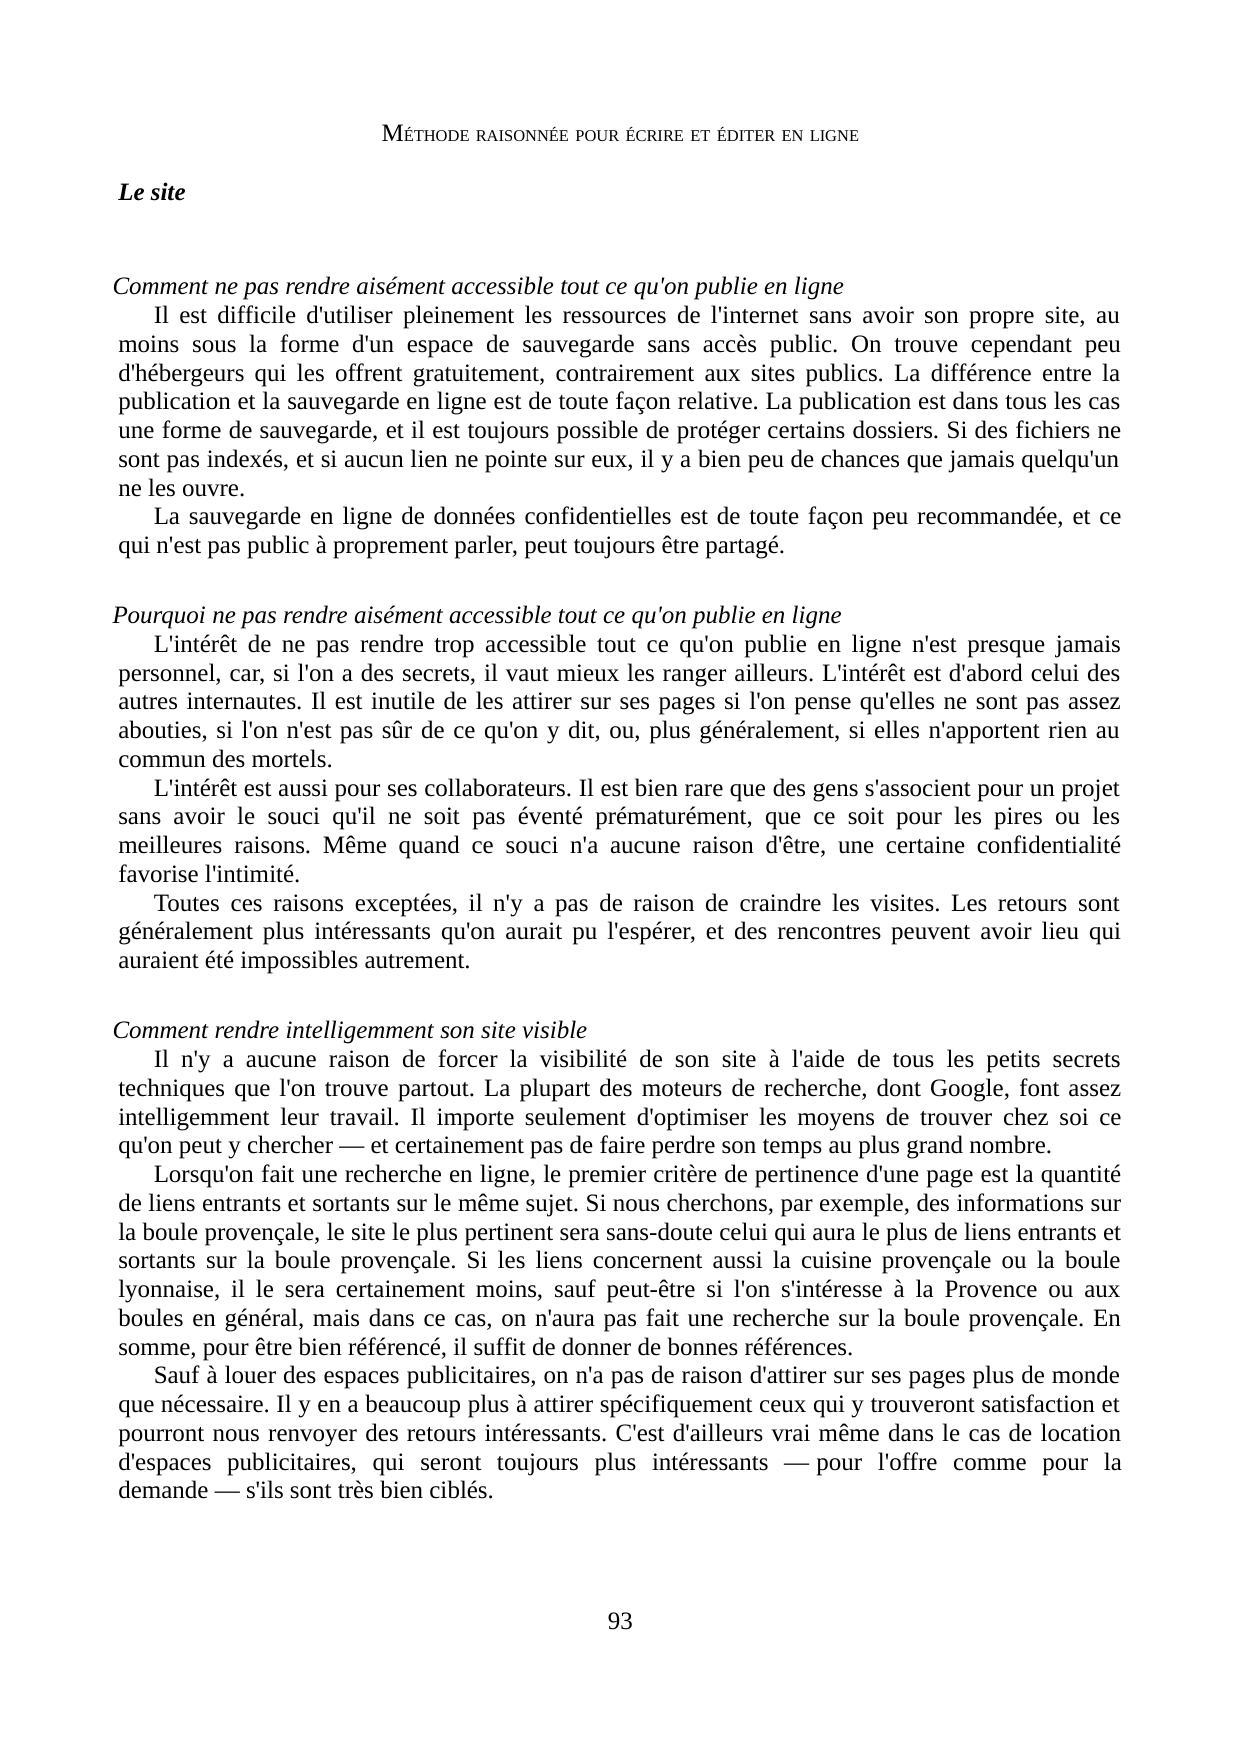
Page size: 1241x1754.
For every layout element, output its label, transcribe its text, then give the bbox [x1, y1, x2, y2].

subtitle Comment ne pas rendre aisément accessible tout ce qu'on publie en ligne [112, 271, 1122, 300]
text Lorsqu'on fait une recherche en ligne, le premier critère de pertinence d'une page est la quantité de liens entrants et sortants sur le même sujet. Si nous cherchons, par exemple, des informations sur la boule provençale, le site le plus pertinent sera sans-doute celui qui aura le plus de liens entrants et sortants sur la boule provençale. Si les liens concernent aussi la cuisine provençale ou la boule lyonnaise, il le sera certainement moins, sauf peut-être si l'on s'intéresse à la Provence ou aux boules en général, mais dans ce cas, on n'aura pas fait une recherche sur la boule provençale. En somme, pour être bien référencé, il suffit de donner de bonnes références. [118, 1159, 1122, 1360]
text Il est difficile d'utiliser pleinement les ressources de l'internet sans avoir son propre site, au moins sous la forme d'un espace de sauvegarde sans accès public. On trouve cependant peu d'hébergeurs qui les offrent gratuitement, contrairement aux sites publics. La différence entre la publication et la sauvegarde en ligne est de toute façon relative. La publication est dans tous les cas une forme de sauvegarde, et il est toujours possible de protéger certains dossiers. Si des fichiers ne sont pas indexés, et si aucun lien ne pointe sur eux, il y a bien peu de chances que jamais quelqu'un ne les ouvre. [118, 300, 1122, 501]
text Il n'y a aucune raison de forcer la visibilité de son site à l'aide de tous les petits secrets techniques que l'on trouve partout. La plupart des moteurs de recherche, dont Google, font assez intelligemment leur travail. Il importe seulement d'optimiser les moyens de trouver chez soi ce qu'on peut y chercher — et certainement pas de faire perdre son temps au plus grand nombre. [118, 1044, 1122, 1159]
text L'intérêt de ne pas rendre trop accessible tout ce qu'on publie en ligne n'est presque jamais personnel, car, si l'on a des secrets, il vaut mieux les ranger ailleurs. L'intérêt est d'abord celui des autres internautes. Il est inutile de les attirer sur ses pages si l'on pense qu'elles ne sont pas assez abouties, si l'on n'est pas sûr de ce qu'on y dit, ou, plus généralement, si elles n'apportent rien au commun des mortels. [118, 629, 1122, 773]
subtitle Comment rendre intelligemment son site visible [112, 1015, 1122, 1044]
text Toutes ces raisons exceptées, il n'y a pas de raison de craindre les visites. Les retours sont généralement plus intéressants qu'on aurait pu l'espérer, et des rencontres peuvent avoir lieu qui auraient été impossibles autrement. [118, 888, 1122, 974]
text L'intérêt est aussi pour ses collaborateurs. Il est bien rare que des gens s'associent pour un projet sans avoir le souci qu'il ne soit pas éventé prématurément, que ce soit pour les pires ou les meilleures raisons. Même quand ce souci n'a aucune raison d'être, une certaine confidentialité favorise l'intimité. [118, 773, 1122, 888]
text Sauf à louer des espaces publicitaires, on n'a pas de raison d'attirer sur ses pages plus de monde que nécessaire. Il y en a beaucoup plus à attirer spécifiquement ceux qui y trouveront satisfaction et pourront nous renvoyer des retours intéressants. C'est d'ailleurs vrai même dans le cas de location d'espaces publicitaires, qui seront toujours plus intéressants — pour l'offre comme pour la demande — s'ils sont très bien ciblés. [118, 1360, 1122, 1504]
text La sauvegarde en ligne de données confidentielles est de toute façon peu recommandée, et ce qui n'est pas public à proprement parler, peut toujours être partagé. [118, 501, 1122, 559]
subtitle Pourquoi ne pas rendre aisément accessible tout ce qu'on publie en ligne [112, 600, 1122, 629]
subtitle Le site [118, 177, 1122, 206]
